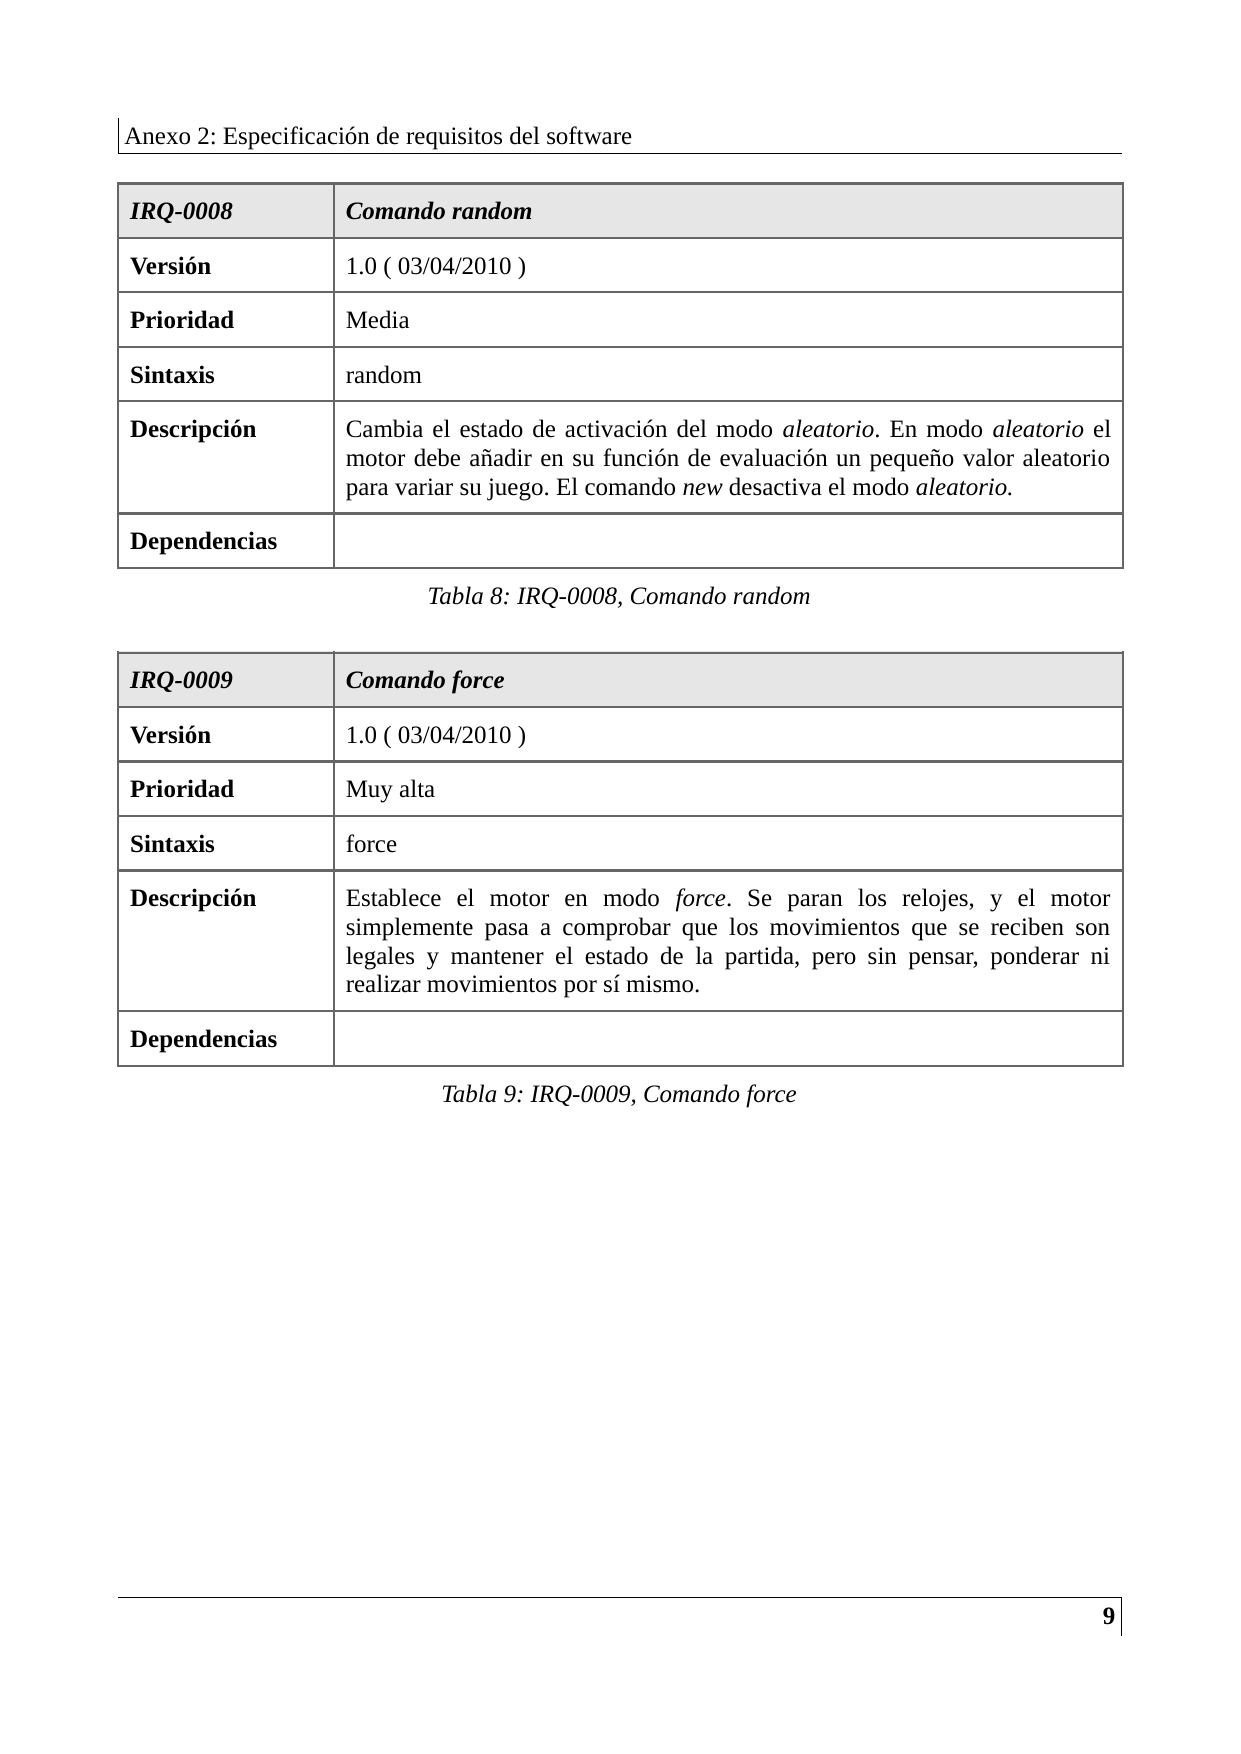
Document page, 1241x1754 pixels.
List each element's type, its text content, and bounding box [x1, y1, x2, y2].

table_cell [335, 515, 1122, 567]
table_cell Descripción [119, 872, 333, 1010]
table_header Comando force [335, 654, 1122, 706]
text Tabla 8: IRQ-0008, Comando random [118, 581, 1122, 610]
table_cell Dependencias [119, 515, 333, 567]
table_cell Sintaxis [119, 817, 333, 869]
table_header IRQ-0008 [119, 185, 333, 237]
table_cell Establece el motor en modo force. Se paran los relojes, y el motor simplemente pasa a comprobar que los movimientos que se reciben son legales y mantener el estado de la partida, pero sin pensar, ponderar ni realizar movimientos por sí mismo. [335, 872, 1122, 1010]
table_cell Prioridad [119, 293, 333, 346]
table_cell Prioridad [119, 763, 333, 815]
text Tabla 9: IRQ-0009, Comando force [118, 1079, 1122, 1108]
table_header Comando random [335, 185, 1122, 237]
table_header IRQ-0009 [119, 654, 333, 706]
table_cell Sintaxis [119, 348, 333, 400]
table_cell Cambia el estado de activación del modo aleatorio. En modo aleatorio el motor debe añadir en su función de evaluación un pequeño valor aleatorio para variar su juego. El comando new desactiva el modo aleatorio. [335, 402, 1122, 512]
table_cell [335, 1012, 1122, 1064]
table_cell 1.0 ( 03/04/2010 ) [335, 239, 1122, 291]
table_cell Versión [119, 708, 333, 760]
table_cell 1.0 ( 03/04/2010 ) [335, 708, 1122, 760]
table_cell Dependencias [119, 1012, 333, 1064]
table_cell random [335, 348, 1122, 400]
table_cell Descripción [119, 402, 333, 512]
table_cell Versión [119, 239, 333, 291]
table_cell Media [335, 293, 1122, 346]
table_cell Muy alta [335, 763, 1122, 815]
table_cell force [335, 817, 1122, 869]
